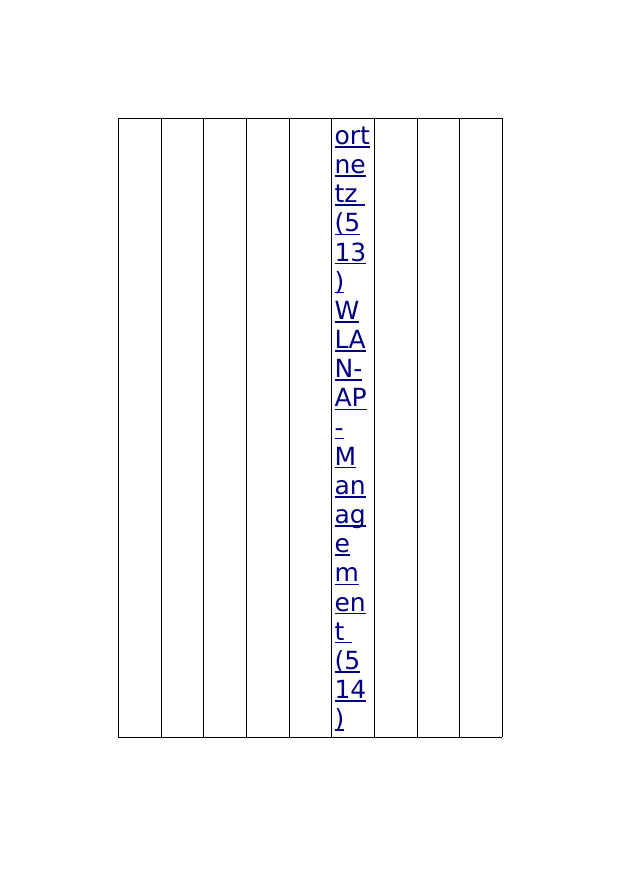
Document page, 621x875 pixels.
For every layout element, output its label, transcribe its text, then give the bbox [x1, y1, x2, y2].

table_cell [162, 119, 203, 737]
table_cell [204, 119, 246, 737]
table_cell [375, 119, 417, 737]
table_cell [418, 119, 459, 737]
table_cell [460, 119, 502, 737]
table_cell [247, 119, 289, 737]
table_cell [290, 119, 331, 737]
table_cell ortnetz (513) WLAN-AP-Management (514) [332, 119, 374, 737]
table_cell [119, 119, 161, 737]
